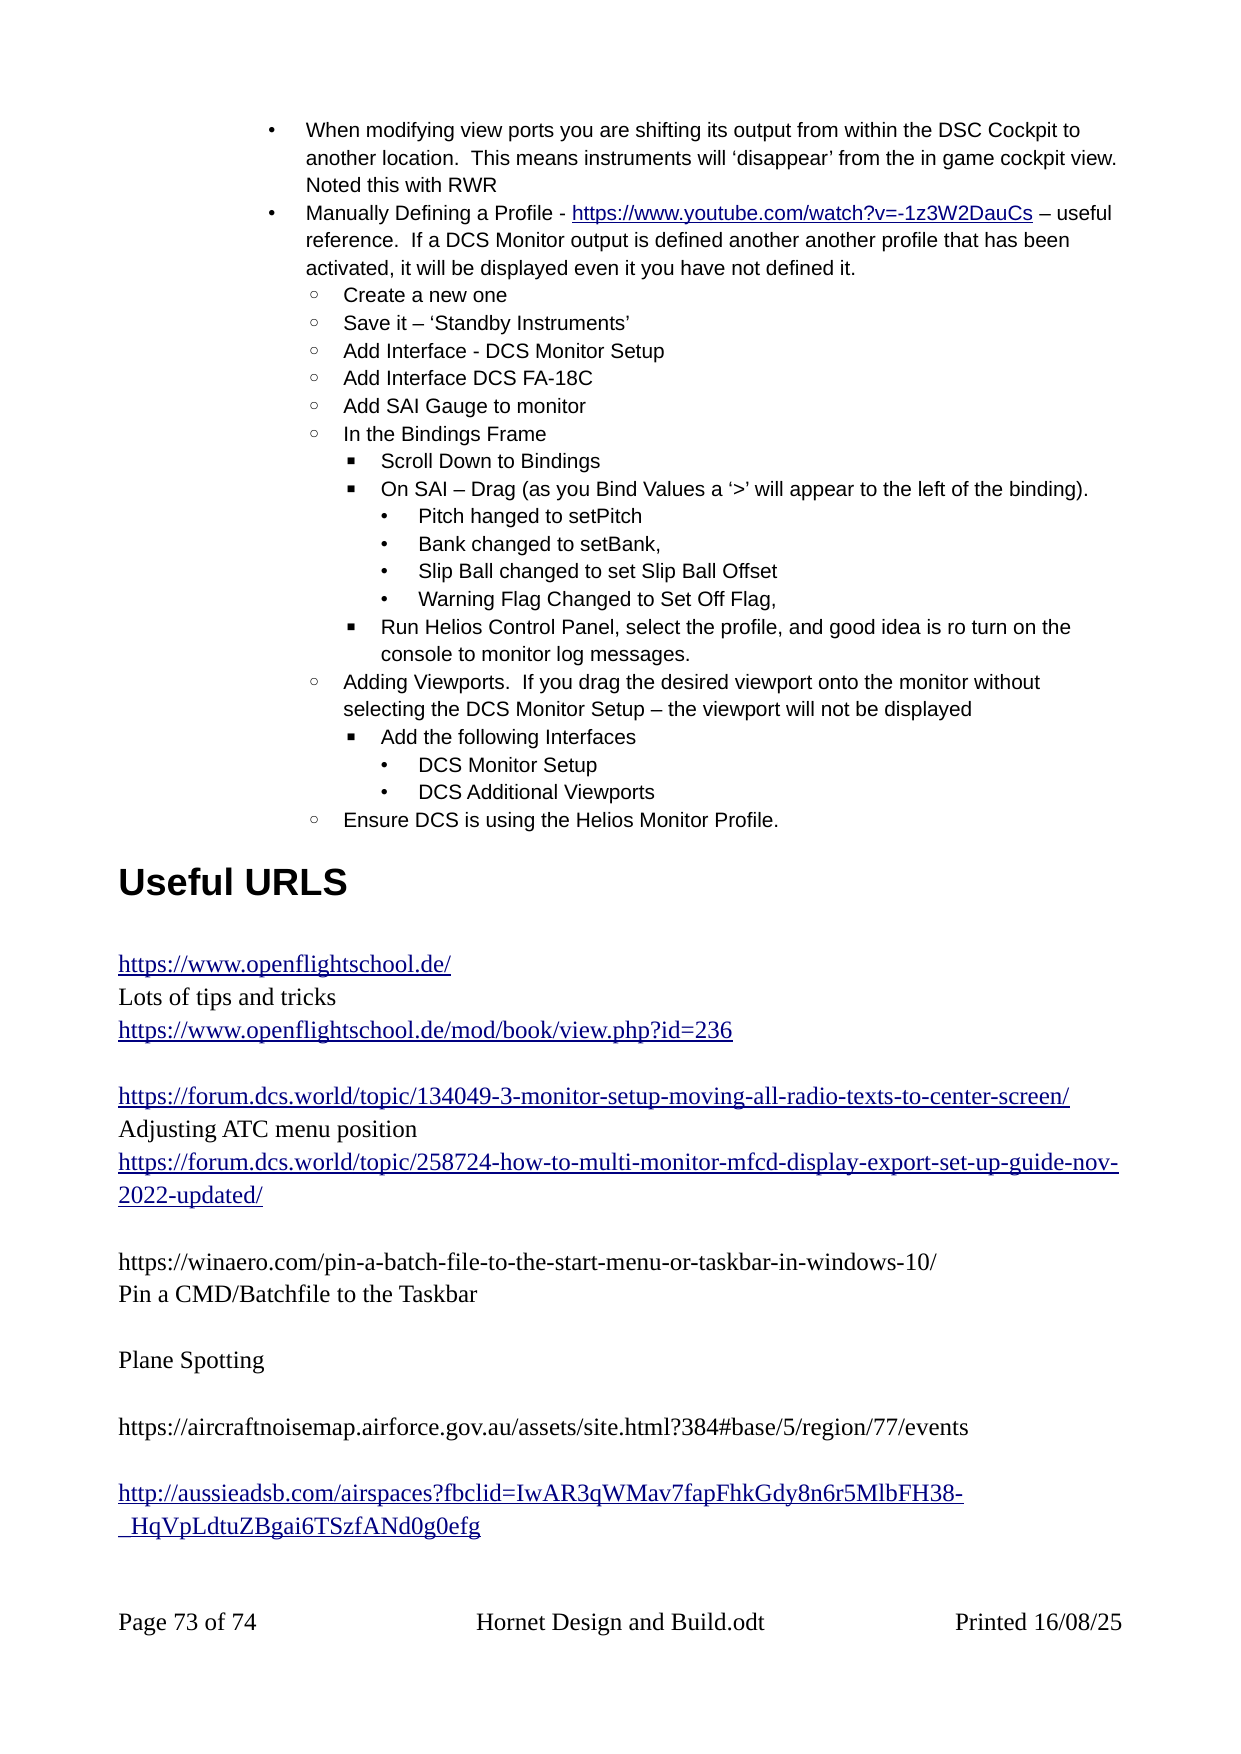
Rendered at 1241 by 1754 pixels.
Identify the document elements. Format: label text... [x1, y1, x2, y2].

list Manually Defining a Profile - https://www.youtube.com/watch?v=-1z3W2DauCs – useful reference. If a DCS Monitor output is defined another another profile that has been activated, it will be displayed even it you have not defined it. [268, 201, 1122, 280]
text https://www.openflightschool.de/mod/book/view.php?id=236 [118, 1015, 1122, 1044]
list DCS Monitor Setup [381, 752, 1122, 776]
list Add the following Interfaces [343, 725, 1122, 749]
text https://forum.dcs.world/topic/258724-how-to-multi-monitor-mfcd-display-export-set-up-guide-nov-2022-updated/ [118, 1147, 1122, 1209]
list Add Interface DCS FA-18C [306, 366, 1122, 390]
text https://winaero.com/pin-a-batch-file-to-the-start-menu-or-taskbar-in-windows-10/ [118, 1247, 1122, 1275]
list Run Helios Control Panel, select the profile, and good idea is ro turn on the console to monitor log messages. [343, 614, 1122, 666]
text Lots of tips and tricks [118, 982, 1122, 1011]
text Adjusting ATC menu position [118, 1114, 1122, 1143]
subtitle Useful URLS [118, 860, 1122, 904]
list Warning Flag Changed to Set Off Flag, [381, 587, 1122, 611]
list When modifying view ports you are shifting its output from within the DSC Cockpit to another location. This means instruments will ‘disappear’ from the in game cockpit view. Noted this with RWR [268, 118, 1122, 197]
list Scroll Down to Bindings [343, 449, 1122, 473]
text https://forum.dcs.world/topic/134049-3-monitor-setup-moving-all-radio-texts-to-center-screen/ [118, 1081, 1122, 1110]
list DCS Additional Viewports [381, 780, 1122, 804]
text http://aussieadsb.com/airspaces?fbclid=IwAR3qWMav7fapFhkGdy8n6r5MlbFH38-_HqVpLdtuZBgai6TSzfANd0g0efg [118, 1478, 1122, 1539]
list Ensure DCS is using the Helios Monitor Profile. [306, 808, 1122, 832]
list Bank changed to setBank, [381, 532, 1122, 556]
list Create a new one [306, 283, 1122, 307]
list Add Interface - DCS Monitor Setup [306, 338, 1122, 363]
text Pin a CMD/Batchfile to the Taskbar [118, 1279, 1122, 1308]
list Pitch hanged to setPitch [381, 504, 1122, 528]
list Add SAI Gauge to monitor [306, 394, 1122, 418]
list Slip Ball changed to set Slip Ball Offset [381, 559, 1122, 583]
text https://www.openflightschool.de/ [118, 949, 1122, 978]
list Save it – ‘Standby Instruments’ [306, 311, 1122, 335]
list In the Bindings Frame [306, 421, 1122, 445]
list Adding Viewports. If you drag the desired viewport onto the monitor without selecting the DCS Monitor Setup – the viewport will not be displayed [306, 670, 1122, 721]
text https://aircraftnoisemap.airforce.gov.au/assets/site.html?384#base/5/region/77/events [118, 1412, 1122, 1440]
text Plane Spotting [118, 1346, 1122, 1374]
list On SAI – Drag (as you Bind Values a ‘>’ will appear to the left of the binding). [343, 477, 1122, 501]
